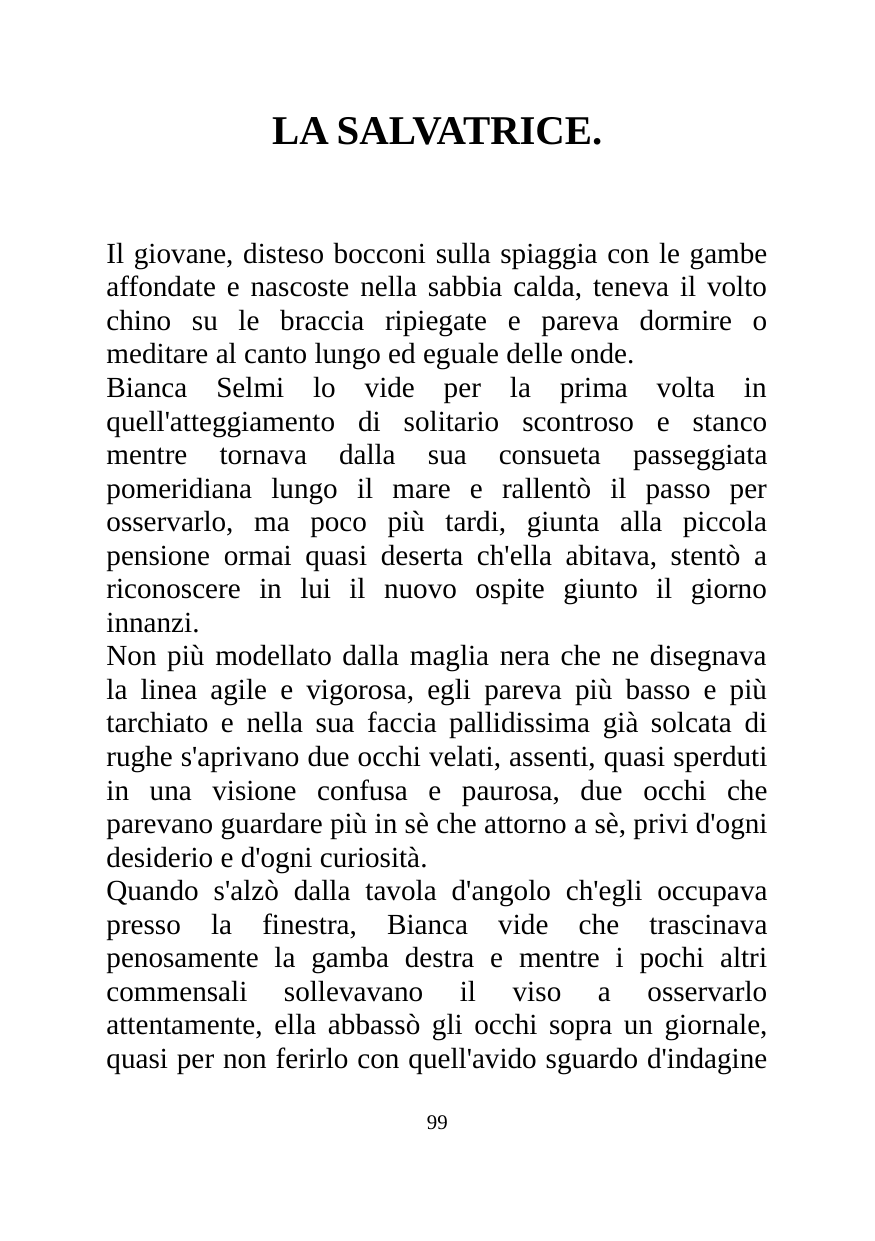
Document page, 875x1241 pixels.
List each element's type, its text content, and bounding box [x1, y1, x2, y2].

text Bianca Selmi lo vide per la prima volta in quell'atteggiamento di solitario scontroso e stanco mentre tornava dalla sua consueta passeggiata pomeridiana lungo il mare e rallentò il passo per osservarlo, ma poco più tardi, giunta alla piccola pensione ormai quasi deserta ch'ella abitava, stentò a riconoscere in lui il nuovo ospite giunto il giorno innanzi. [106, 370, 768, 638]
subtitle LA SALVATRICE. [106, 106, 768, 153]
text Non più modellato dalla maglia nera che ne disegnava la linea agile e vigorosa, egli pareva più basso e più tarchiato e nella sua faccia pallidissima già solcata di rughe s'aprivano due occhi velati, assenti, quasi sperduti in una visione confusa e paurosa, due occhi che parevano guardare più in sè che attorno a sè, privi d'ogni desiderio e d'ogni curiosità. [106, 638, 768, 873]
text Quando s'alzò dalla tavola d'angolo ch'egli occupava presso la finestra, Bianca vide che trascinava penosamente la gamba destra e mentre i pochi altri commensali sollevavano il viso a osservarlo attentamente, ella abbassò gli occhi sopra un giornale, quasi per non ferirlo con quell'avido sguardo d'indagine [106, 873, 768, 1074]
text Il giovane, disteso bocconi sulla spiaggia con le gambe affondate e nascoste nella sabbia calda, teneva il volto chino su le braccia ripiegate e pareva dormire o meditare al canto lungo ed eguale delle onde. [106, 236, 768, 370]
